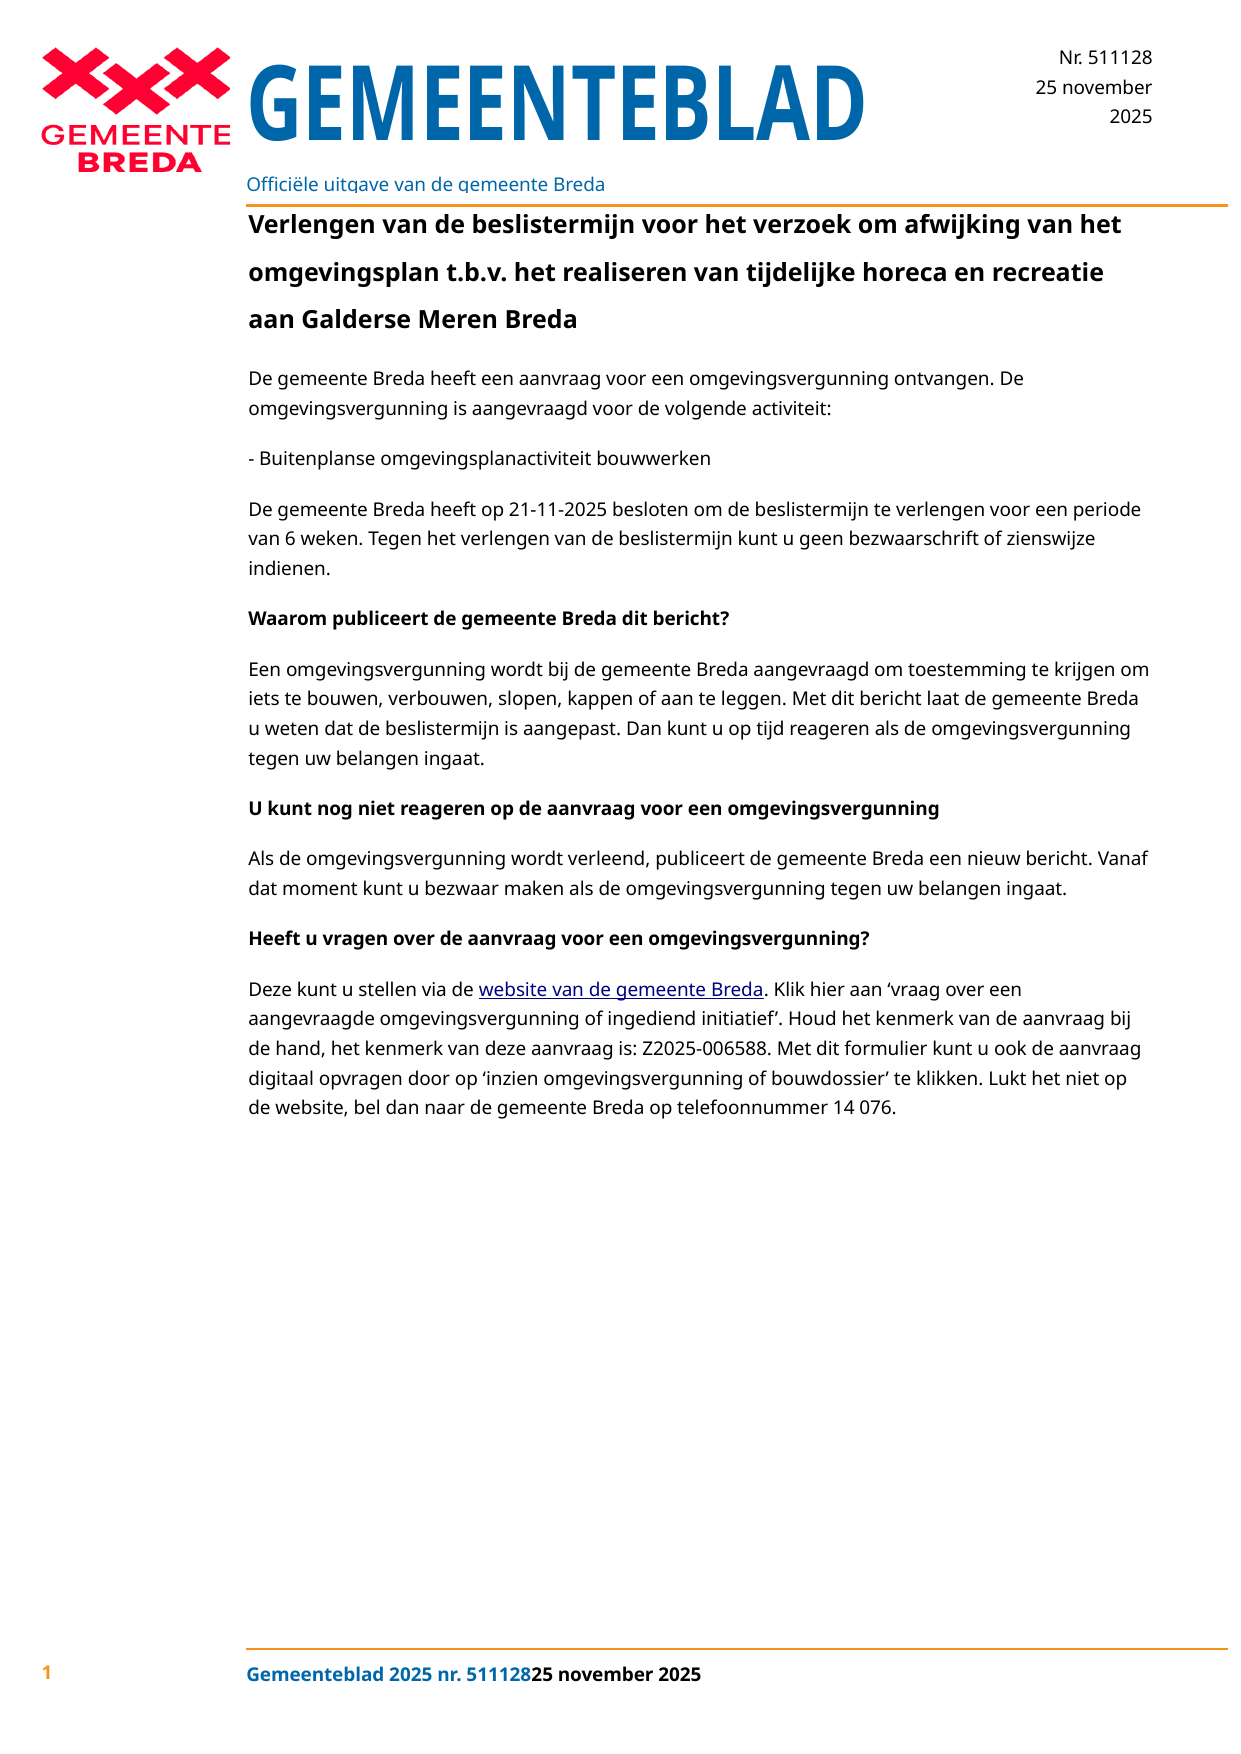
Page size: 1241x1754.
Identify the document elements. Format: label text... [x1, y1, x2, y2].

text De gemeente Breda heeft een aanvraag voor een omgevingsvergunning ontvangen. De omgevingsvergunning is aangevraagd voor de volgende activiteit: [248, 366, 1152, 421]
text U kunt nog niet reageren op de aanvraag voor een omgevingsvergunning [248, 795, 1152, 821]
text Verlengen van de beslistermijn voor het verzoek om afwijking van het omgevingsplan t.b.v. het realiseren van tijdelijke horeca en recreatie aan Galderse Meren Breda [248, 207, 1152, 336]
text De gemeente Breda heeft op 21-11-2025 besloten om de beslistermijn te verlengen voor een periode van 6 weken. Tegen het verlengen van de beslistermijn kunt u geen bezwaarschrift of zienswijze indienen. [248, 496, 1152, 581]
text - Buitenplanse omgevingsplanactiviteit bouwwerken [248, 446, 1152, 471]
text Een omgevingsvergunning wordt bij de gemeente Breda aangevraagd om toestemming te krijgen om iets te bouwen, verbouwen, slopen, kappen of aan te leggen. Met dit bericht laat de gemeente Breda u weten dat de beslistermijn is aangepast. Dan kunt u op tijd reageren als de omgevingsvergunning tegen uw belangen ingaat. [248, 656, 1152, 770]
text Als de omgevingsvergunning wordt verleend, publiceert de gemeente Breda een nieuw bericht. Vanaf dat moment kunt u bezwaar maken als de omgevingsvergunning tegen uw belangen ingaat. [248, 846, 1152, 901]
text Deze kunt u stellen via de website van de gemeente Breda. Klik hier aan ‘vraag over een aangevraagde omgevingsvergunning of ingediend initiatief’. Houd het kenmerk van de aanvraag bij de hand, het kenmerk van deze aanvraag is: Z2025-006588. Met dit formulier kunt u ook de aanvraag digitaal opvragen door op ‘inzien omgevingsvergunning of bouwdossier’ te klikken. Lukt het niet op de website, bel dan naar de gemeente Breda op telefoonnummer 14 076. [248, 976, 1152, 1120]
picture [41, 47, 231, 172]
text Heeft u vragen over de aanvraag voor een omgevingsvergunning? [248, 926, 1152, 951]
text Waarom publiceert de gemeente Breda dit bericht? [248, 606, 1152, 631]
